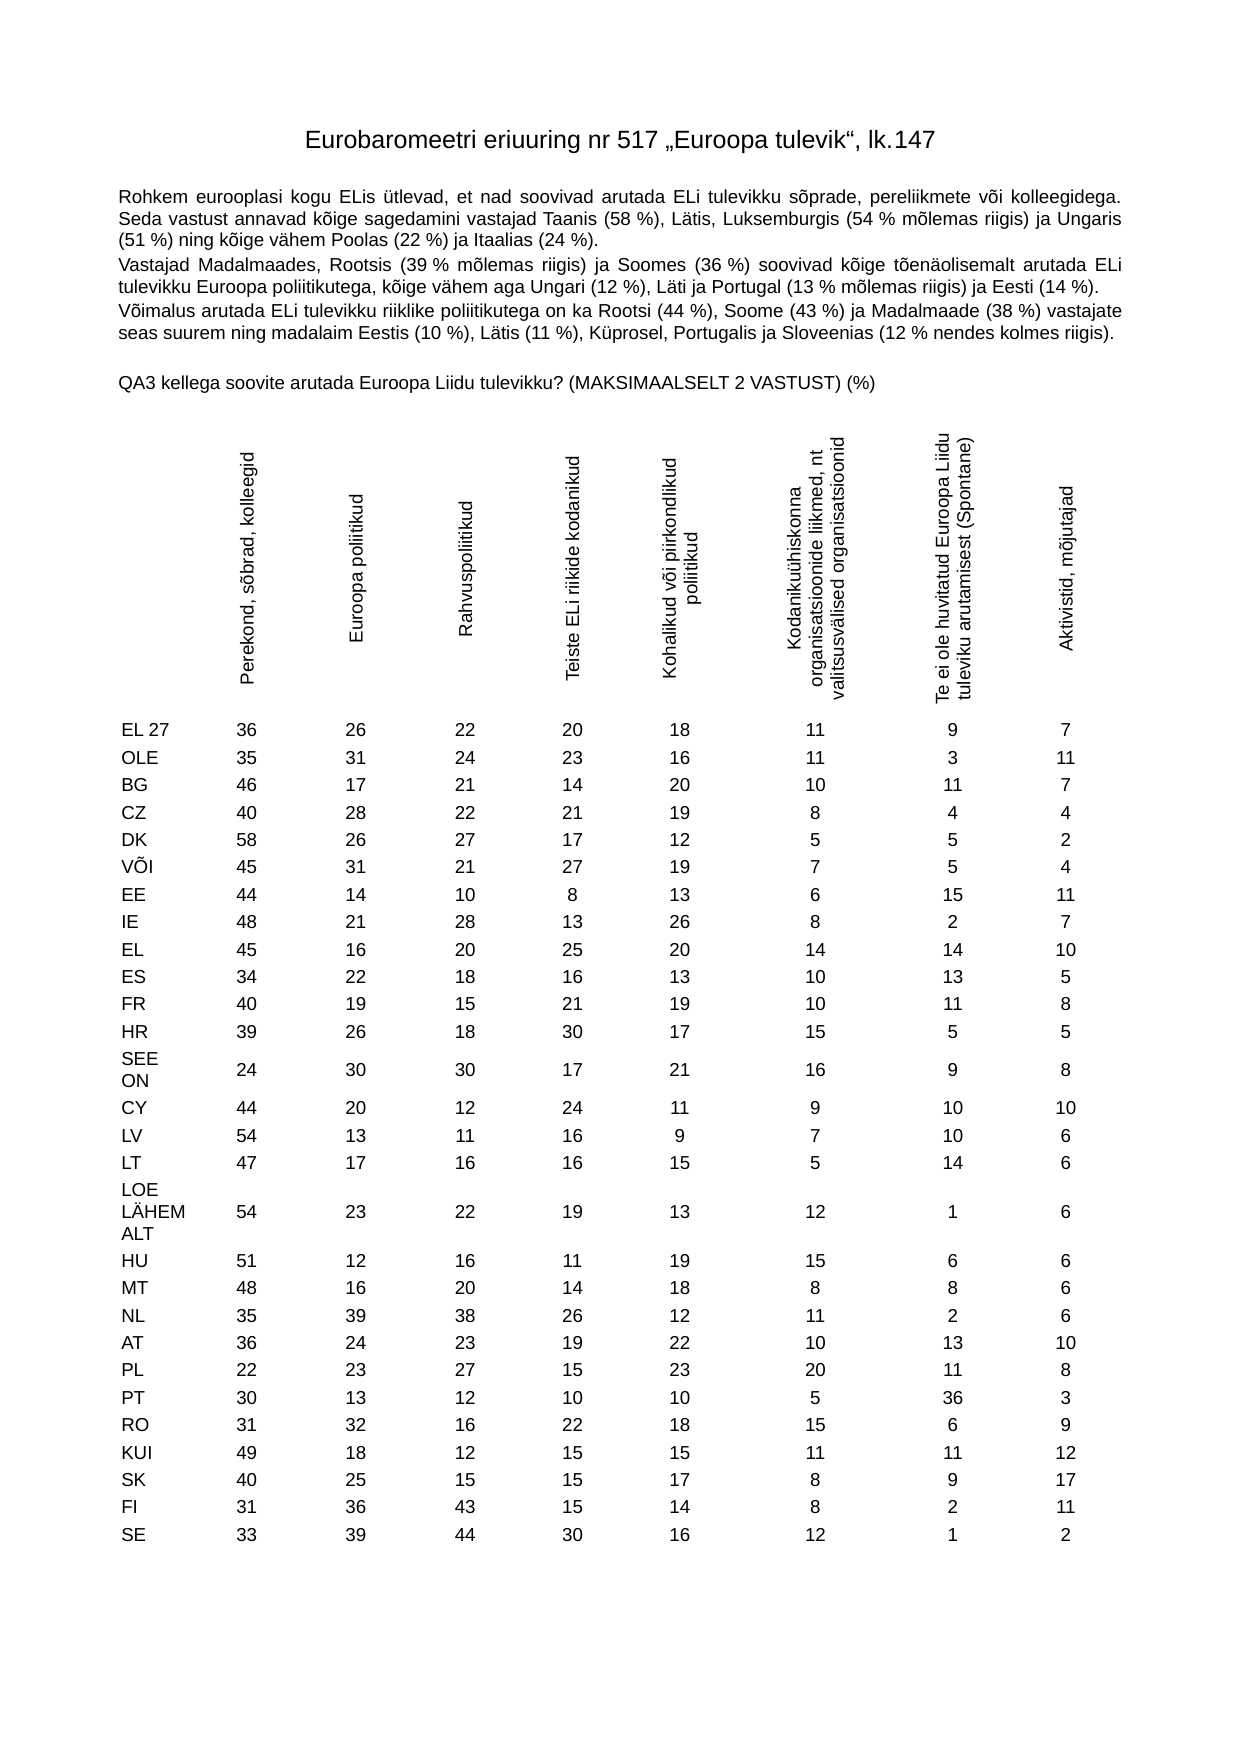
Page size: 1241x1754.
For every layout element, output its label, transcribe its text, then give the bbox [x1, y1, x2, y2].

table_cell 22 [301, 963, 411, 990]
table_cell NL [118, 1302, 192, 1329]
table_cell 7 [1009, 908, 1122, 936]
table_cell 30 [301, 1045, 411, 1094]
table_cell 18 [301, 1439, 411, 1466]
table_cell 14 [896, 1149, 1009, 1176]
table_cell 31 [193, 1411, 301, 1438]
table_header Euroopa poliitikud [301, 421, 411, 716]
table_cell 22 [625, 1329, 734, 1356]
table_cell 47 [193, 1149, 301, 1176]
table_cell 11 [896, 990, 1009, 1018]
table_cell OLE [118, 744, 192, 771]
text Võimalus arutada ELi tulevikku riiklike poliitikutega on ka Rootsi (44 %), Soome (43 %) ja Madalmaade (38 %) vastajate seas suurem ning madalaim Eestis (10 %), Lätis (11 %), Küprosel, Portugalis ja Sloveenias (12 % nendes kolmes riigis). [118, 300, 1122, 343]
table_cell 2 [1009, 826, 1122, 853]
table_cell 10 [734, 1329, 896, 1356]
table_cell 11 [1009, 881, 1122, 908]
table_cell LT [118, 1149, 192, 1176]
table_cell 14 [734, 936, 896, 963]
table_cell 15 [734, 1247, 896, 1274]
table_cell 12 [734, 1176, 896, 1247]
table_cell 12 [734, 1521, 896, 1548]
table_cell 24 [193, 1045, 301, 1094]
table_cell 2 [896, 1493, 1009, 1521]
table_cell 54 [193, 1121, 301, 1149]
table_cell 49 [193, 1439, 301, 1466]
table_cell EE [118, 881, 192, 908]
table_cell KUI [118, 1439, 192, 1466]
table_header [118, 421, 192, 716]
table_cell 10 [1009, 936, 1122, 963]
table_cell 18 [625, 1411, 734, 1438]
table_cell 20 [301, 1094, 411, 1121]
table_cell 35 [193, 744, 301, 771]
table_cell LOE LÄHEMALT [118, 1176, 192, 1247]
table_cell 19 [301, 990, 411, 1018]
table_cell 11 [734, 744, 896, 771]
table_cell 9 [896, 716, 1009, 744]
table_cell 7 [1009, 716, 1122, 744]
table_header Kohalikud või piirkondlikud poliitikud [625, 421, 734, 716]
table_cell 5 [896, 853, 1009, 881]
table_cell 8 [734, 1274, 896, 1302]
table_cell 19 [625, 1247, 734, 1274]
table_cell RO [118, 1411, 192, 1438]
table_cell 16 [519, 963, 625, 990]
table_cell 31 [193, 1493, 301, 1521]
table_cell 18 [411, 963, 519, 990]
table_cell 21 [519, 799, 625, 826]
table_cell 2 [896, 1302, 1009, 1329]
table_cell 15 [411, 990, 519, 1018]
table_cell 12 [625, 1302, 734, 1329]
table_cell 36 [193, 716, 301, 744]
table_cell 20 [625, 936, 734, 963]
table_cell 15 [519, 1356, 625, 1384]
table_cell 22 [411, 716, 519, 744]
table_cell 14 [896, 936, 1009, 963]
table_cell 44 [411, 1521, 519, 1548]
table_cell 21 [301, 908, 411, 936]
table_cell 15 [411, 1466, 519, 1493]
table_cell PL [118, 1356, 192, 1384]
table_cell 8 [1009, 1045, 1122, 1094]
table_cell 20 [625, 771, 734, 798]
table_cell 6 [1009, 1302, 1122, 1329]
table_cell 22 [519, 1411, 625, 1438]
table_cell 48 [193, 1274, 301, 1302]
table_cell 4 [1009, 853, 1122, 881]
table_cell 40 [193, 990, 301, 1018]
table_cell 11 [896, 771, 1009, 798]
table_cell HR [118, 1018, 192, 1045]
table_header Teiste ELi riikide kodanikud [519, 421, 625, 716]
table_cell 12 [411, 1384, 519, 1411]
table_cell 10 [896, 1094, 1009, 1121]
table_cell 30 [411, 1045, 519, 1094]
table_cell 3 [896, 744, 1009, 771]
table_cell 16 [519, 1149, 625, 1176]
table_cell 13 [519, 908, 625, 936]
table_cell 9 [625, 1121, 734, 1149]
table_cell 58 [193, 826, 301, 853]
table_cell 38 [411, 1302, 519, 1329]
table_cell 32 [301, 1411, 411, 1438]
table_cell 15 [519, 1439, 625, 1466]
table_cell 39 [193, 1018, 301, 1045]
table_cell 39 [301, 1521, 411, 1548]
table_cell 15 [625, 1149, 734, 1176]
table_header Perekond, sõbrad, kolleegid [193, 421, 301, 716]
table_cell 18 [411, 1018, 519, 1045]
table_cell 26 [625, 908, 734, 936]
table_cell EL [118, 936, 192, 963]
table_cell 11 [519, 1247, 625, 1274]
table_cell 1 [896, 1521, 1009, 1548]
table_cell 8 [734, 908, 896, 936]
table_cell 23 [301, 1356, 411, 1384]
table_header Te ei ole huvitatud Euroopa Liidu tuleviku arutamisest (Spontane) [896, 421, 1009, 716]
table_cell 17 [301, 1149, 411, 1176]
table_cell 6 [1009, 1121, 1122, 1149]
table_cell 10 [519, 1384, 625, 1411]
table_cell 10 [734, 771, 896, 798]
table_cell 19 [625, 990, 734, 1018]
table_cell AT [118, 1329, 192, 1356]
table_cell 30 [193, 1384, 301, 1411]
table_cell 40 [193, 1466, 301, 1493]
table_cell 27 [519, 853, 625, 881]
table_cell 19 [519, 1329, 625, 1356]
table_cell CZ [118, 799, 192, 826]
table_cell 11 [734, 1302, 896, 1329]
table_cell 5 [734, 826, 896, 853]
table_cell 11 [625, 1094, 734, 1121]
table_cell 11 [896, 1439, 1009, 1466]
table_cell ES [118, 963, 192, 990]
table_cell 10 [411, 881, 519, 908]
table_cell 24 [301, 1329, 411, 1356]
table_cell 26 [301, 716, 411, 744]
table_cell 5 [734, 1149, 896, 1176]
table_cell 22 [411, 799, 519, 826]
table_cell 21 [625, 1045, 734, 1094]
table_cell 27 [411, 1356, 519, 1384]
table_cell 40 [193, 799, 301, 826]
table_cell 26 [301, 1018, 411, 1045]
table_cell 26 [519, 1302, 625, 1329]
table_cell 11 [896, 1356, 1009, 1384]
table_cell 10 [1009, 1329, 1122, 1356]
table_cell 13 [301, 1384, 411, 1411]
table_cell 9 [1009, 1411, 1122, 1438]
table_cell 28 [411, 908, 519, 936]
table_cell 10 [734, 990, 896, 1018]
table_cell 24 [411, 744, 519, 771]
table_cell 16 [301, 936, 411, 963]
text Rohkem eurooplasi kogu ELis ütlevad, et nad soovivad arutada ELi tulevikku sõprade, pereliikmete või kolleegidega. Seda vastust annavad kõige sagedamini vastajad Taanis (58 %), Lätis, Luksemburgis (54 % mõlemas riigis) ja Ungaris (51 %) ning kõige vähem Poolas (22 %) ja Itaalias (24 %). [118, 186, 1122, 251]
table_cell PT [118, 1384, 192, 1411]
table_cell 16 [411, 1149, 519, 1176]
table_cell 17 [519, 1045, 625, 1094]
table_cell 6 [1009, 1176, 1122, 1247]
table_cell 6 [896, 1247, 1009, 1274]
table_cell 16 [411, 1247, 519, 1274]
table_cell 10 [625, 1384, 734, 1411]
table_cell 16 [734, 1045, 896, 1094]
table_cell 25 [301, 1466, 411, 1493]
table_cell 28 [301, 799, 411, 826]
table_cell SK [118, 1466, 192, 1493]
table_cell 7 [734, 853, 896, 881]
table_cell 19 [625, 853, 734, 881]
table_cell 8 [734, 799, 896, 826]
table_cell DK [118, 826, 192, 853]
table_cell 16 [301, 1274, 411, 1302]
table_cell 10 [1009, 1094, 1122, 1121]
table_cell 3 [1009, 1384, 1122, 1411]
table_cell 4 [1009, 799, 1122, 826]
table_cell 16 [411, 1411, 519, 1438]
table_cell 22 [193, 1356, 301, 1384]
table_cell 35 [193, 1302, 301, 1329]
table_cell 21 [411, 771, 519, 798]
table_cell 13 [625, 963, 734, 990]
table_cell 8 [734, 1493, 896, 1521]
table_cell 10 [896, 1121, 1009, 1149]
table_cell 44 [193, 1094, 301, 1121]
table_cell 43 [411, 1493, 519, 1521]
table_cell 19 [625, 799, 734, 826]
table_cell 39 [301, 1302, 411, 1329]
table_cell 22 [411, 1176, 519, 1247]
table_cell 36 [896, 1384, 1009, 1411]
table_cell LV [118, 1121, 192, 1149]
table_cell 13 [625, 1176, 734, 1247]
table_cell 18 [625, 1274, 734, 1302]
table_cell 6 [1009, 1247, 1122, 1274]
table_cell 24 [519, 1094, 625, 1121]
table_cell SE [118, 1521, 192, 1548]
table_cell 12 [1009, 1439, 1122, 1466]
table_cell 15 [519, 1466, 625, 1493]
table_cell 54 [193, 1176, 301, 1247]
table_cell 5 [896, 1018, 1009, 1045]
table_cell 15 [896, 881, 1009, 908]
table_cell 17 [301, 771, 411, 798]
table_cell 20 [411, 936, 519, 963]
table_cell 20 [519, 716, 625, 744]
table_cell 12 [411, 1439, 519, 1466]
table_header Aktivistid, mõjutajad [1009, 421, 1122, 716]
table_cell 4 [896, 799, 1009, 826]
table_cell 5 [896, 826, 1009, 853]
table_cell EL 27 [118, 716, 192, 744]
table_cell 51 [193, 1247, 301, 1274]
table_cell 36 [193, 1329, 301, 1356]
table_cell 25 [519, 936, 625, 963]
table_cell 5 [1009, 1018, 1122, 1045]
table_cell 1 [896, 1176, 1009, 1247]
table_cell 20 [734, 1356, 896, 1384]
table_cell SEE ON [118, 1045, 192, 1094]
table_cell 12 [411, 1094, 519, 1121]
table_cell 17 [625, 1466, 734, 1493]
table_cell 27 [411, 826, 519, 853]
table_cell 15 [519, 1493, 625, 1521]
table_cell 13 [896, 963, 1009, 990]
table_cell 16 [519, 1121, 625, 1149]
table_cell 17 [625, 1018, 734, 1045]
table_cell 21 [411, 853, 519, 881]
table_cell 17 [1009, 1466, 1122, 1493]
table_cell 33 [193, 1521, 301, 1548]
table_cell 11 [411, 1121, 519, 1149]
table_cell 31 [301, 744, 411, 771]
table_cell FI [118, 1493, 192, 1521]
text QA3 kellega soovite arutada Euroopa Liidu tulevikku? (MAKSIMAALSELT 2 VASTUST) (%) [118, 371, 1122, 393]
table_cell 11 [1009, 744, 1122, 771]
table_cell 16 [625, 1521, 734, 1548]
table_cell 17 [519, 826, 625, 853]
table_header Rahvuspoliitikud [411, 421, 519, 716]
table_cell 12 [625, 826, 734, 853]
table_cell 36 [301, 1493, 411, 1521]
table_cell 46 [193, 771, 301, 798]
table_cell 10 [734, 963, 896, 990]
table_cell 9 [734, 1094, 896, 1121]
table_cell 34 [193, 963, 301, 990]
table_cell 8 [896, 1274, 1009, 1302]
table_cell 18 [625, 716, 734, 744]
table_cell 31 [301, 853, 411, 881]
table_cell MT [118, 1274, 192, 1302]
table_cell 7 [734, 1121, 896, 1149]
table_cell CY [118, 1094, 192, 1121]
table_cell 23 [301, 1176, 411, 1247]
table_cell 26 [301, 826, 411, 853]
table_cell 9 [896, 1466, 1009, 1493]
table_cell 11 [734, 716, 896, 744]
table_cell 48 [193, 908, 301, 936]
table_cell 23 [411, 1329, 519, 1356]
table_cell 20 [411, 1274, 519, 1302]
table_cell 19 [519, 1176, 625, 1247]
table_cell 14 [301, 881, 411, 908]
table_cell 11 [1009, 1493, 1122, 1521]
table_header Kodanikuühiskonna organisatsioonide liikmed, nt valitsusvälised organisatsioonid [734, 421, 896, 716]
table_cell 44 [193, 881, 301, 908]
table_cell 6 [1009, 1149, 1122, 1176]
table_cell 15 [734, 1411, 896, 1438]
table_cell 2 [1009, 1521, 1122, 1548]
table_cell 12 [301, 1247, 411, 1274]
text Vastajad Madalmaades, Rootsis (39 % mõlemas riigis) ja Soomes (36 %) soovivad kõige tõenäolisemalt arutada ELi tulevikku Euroopa poliitikutega, kõige vähem aga Ungari (12 %), Läti ja Portugal (13 % mõlemas riigis) ja Eesti (14 %). [118, 254, 1122, 297]
table_cell 45 [193, 853, 301, 881]
table_cell 13 [301, 1121, 411, 1149]
table_cell 8 [1009, 1356, 1122, 1384]
table_cell 16 [625, 744, 734, 771]
table_cell 13 [625, 881, 734, 908]
table_cell 8 [734, 1466, 896, 1493]
table_cell 21 [519, 990, 625, 1018]
table_cell 30 [519, 1018, 625, 1045]
table_cell 15 [625, 1439, 734, 1466]
table_cell 8 [1009, 990, 1122, 1018]
table_cell 14 [519, 771, 625, 798]
table_cell HU [118, 1247, 192, 1274]
table_cell 45 [193, 936, 301, 963]
table_cell 30 [519, 1521, 625, 1548]
table_cell 14 [519, 1274, 625, 1302]
table_cell 5 [1009, 963, 1122, 990]
table_cell 13 [896, 1329, 1009, 1356]
table_cell 23 [625, 1356, 734, 1384]
table_cell 6 [1009, 1274, 1122, 1302]
table_cell 23 [519, 744, 625, 771]
table_cell 6 [734, 881, 896, 908]
table_cell 14 [625, 1493, 734, 1521]
table_cell 11 [734, 1439, 896, 1466]
table_cell 5 [734, 1384, 896, 1411]
table_cell 15 [734, 1018, 896, 1045]
table_cell FR [118, 990, 192, 1018]
table_cell BG [118, 771, 192, 798]
table_cell 8 [519, 881, 625, 908]
table_cell 9 [896, 1045, 1009, 1094]
table_cell 2 [896, 908, 1009, 936]
table_cell 6 [896, 1411, 1009, 1438]
table_cell VÕI [118, 853, 192, 881]
table_cell 7 [1009, 771, 1122, 798]
table_cell IE [118, 908, 192, 936]
